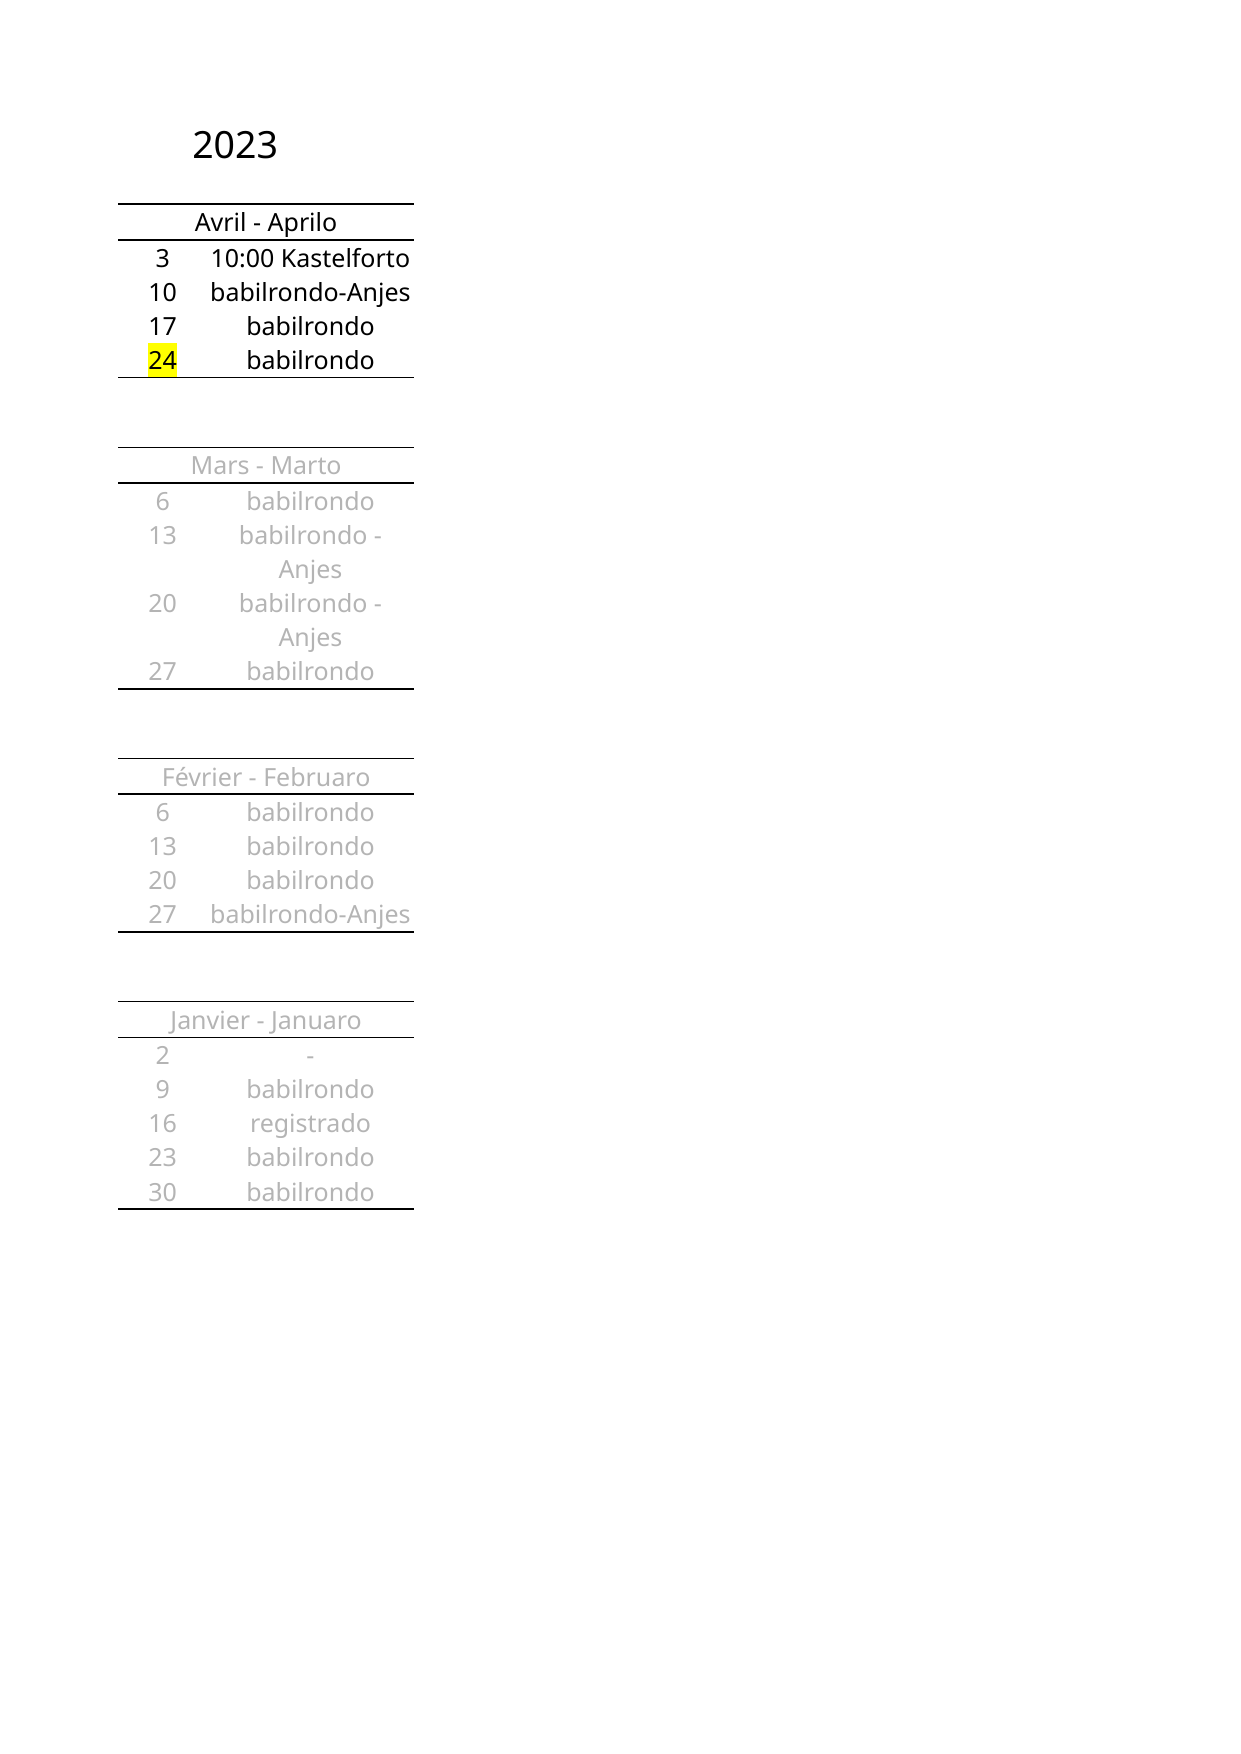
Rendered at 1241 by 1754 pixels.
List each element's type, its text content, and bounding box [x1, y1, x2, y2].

table_cell babilrondo [207, 484, 414, 518]
table_cell 3 [118, 241, 207, 274]
table_cell babilrondo [207, 1072, 414, 1106]
table_cell registrado [207, 1106, 414, 1140]
table_header Mars - Marto [118, 448, 414, 482]
table_cell 24 [118, 343, 207, 377]
table_cell 13 [118, 518, 207, 586]
table_cell 27 [118, 897, 207, 931]
table_cell 6 [118, 484, 207, 518]
table_cell 30 [118, 1174, 207, 1208]
table_cell 20 [118, 863, 207, 897]
table_cell 10:00 Kastelforto [207, 241, 414, 274]
table_cell 6 [118, 795, 207, 829]
table_cell babilrondo-Anjes [207, 897, 414, 931]
table_cell 16 [118, 1106, 207, 1140]
table_cell 9 [118, 1072, 207, 1106]
table_header Avril - Aprilo [118, 205, 414, 239]
table_header Janvier - Januaro [118, 1002, 414, 1036]
table_cell 17 [118, 309, 207, 343]
table_cell babilrondo [207, 343, 414, 377]
table_cell 10 [118, 275, 207, 308]
table_cell babilrondo [207, 1174, 414, 1208]
table_cell 13 [118, 829, 207, 863]
table_cell babilrondo - Anjes [207, 586, 414, 654]
table_header Février - Februaro [118, 759, 414, 793]
table_cell babilrondo-Anjes [207, 275, 414, 308]
text 2023 [118, 118, 1122, 169]
table_cell babilrondo [207, 309, 414, 343]
table_cell babilrondo [207, 654, 414, 688]
table_cell babilrondo [207, 795, 414, 829]
table_cell babilrondo [207, 829, 414, 863]
table_cell babilrondo [207, 1140, 414, 1174]
table_cell - [207, 1038, 414, 1072]
table_cell 20 [118, 586, 207, 654]
table_cell babilrondo [207, 863, 414, 897]
table_cell babilrondo - Anjes [207, 518, 414, 586]
table_cell 27 [118, 654, 207, 688]
table_cell 2 [118, 1038, 207, 1072]
table_cell 23 [118, 1140, 207, 1174]
